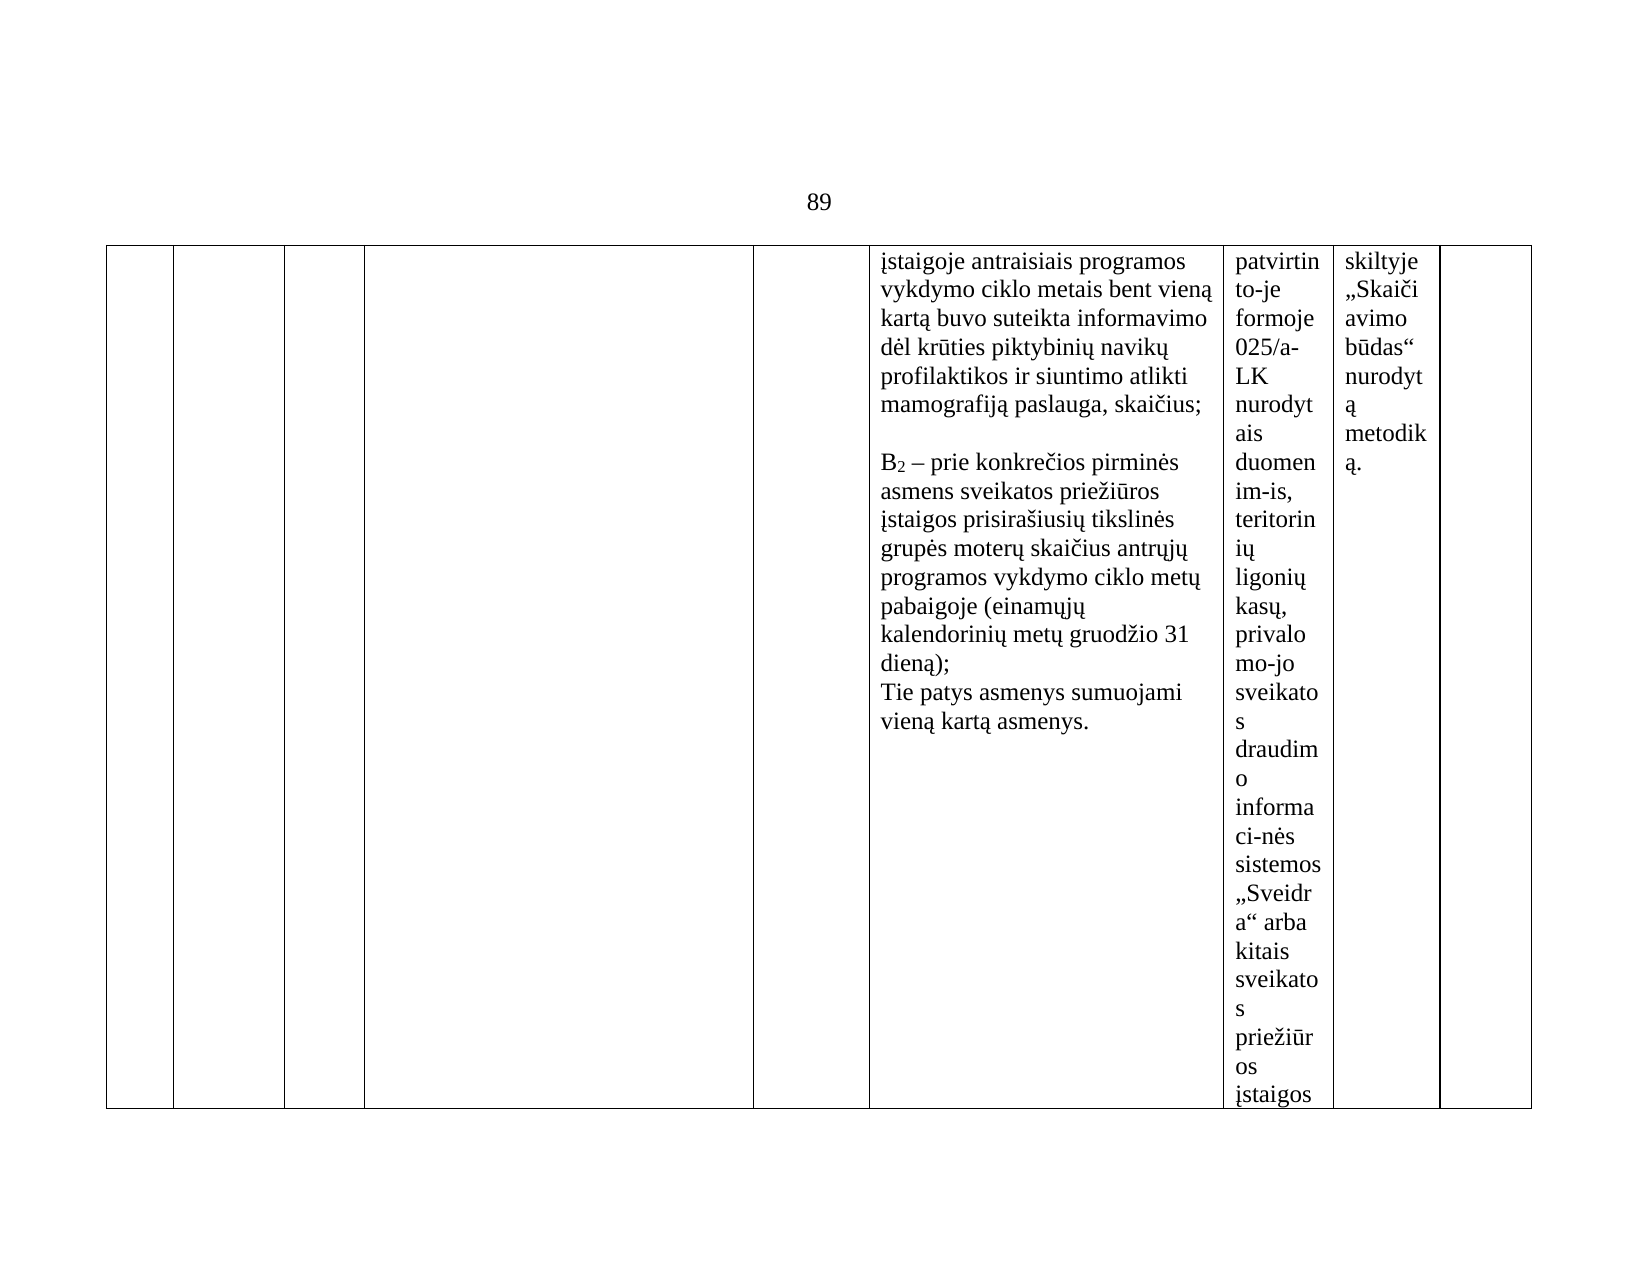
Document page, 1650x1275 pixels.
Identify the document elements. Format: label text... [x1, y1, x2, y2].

table_cell įstaigoje antraisiais programos vykdymo ciklo metais bent vieną kartą buvo suteikta informavimo dėl krūties piktybinių navikų profilaktikos ir siuntimo atlikti mamografiją paslauga, skaičius; B2 – prie konkrečios pirminės asmens sveikatos priežiūros įstaigos prisirašiusių tikslinės grupės moterų skaičius antrųjų programos vykdymo ciklo metų pabaigoje (einamųjų kalendorinių metų gruodžio 31 dieną); Tie patys asmenys sumuojami vieną kartą asmenys. [870, 246, 1223, 1108]
table_cell [754, 246, 869, 1108]
table_cell [174, 246, 284, 1108]
table_cell [365, 246, 753, 1108]
table_cell [1441, 246, 1531, 1108]
table_cell [285, 246, 364, 1108]
table_cell [107, 246, 173, 1108]
table_cell patvirtinto-je formoje 025/a-LK nurodytais duomenim-is, teritorinių ligonių kasų, privalomo-jo sveikatos draudimo informaci-nės sistemos „Sveidra“ arba kitais sveikatos priežiūros įstaigos [1224, 246, 1333, 1108]
table_cell skiltyje „Skaičiavimo būdas“ nurodytą metodiką. [1334, 246, 1439, 1108]
